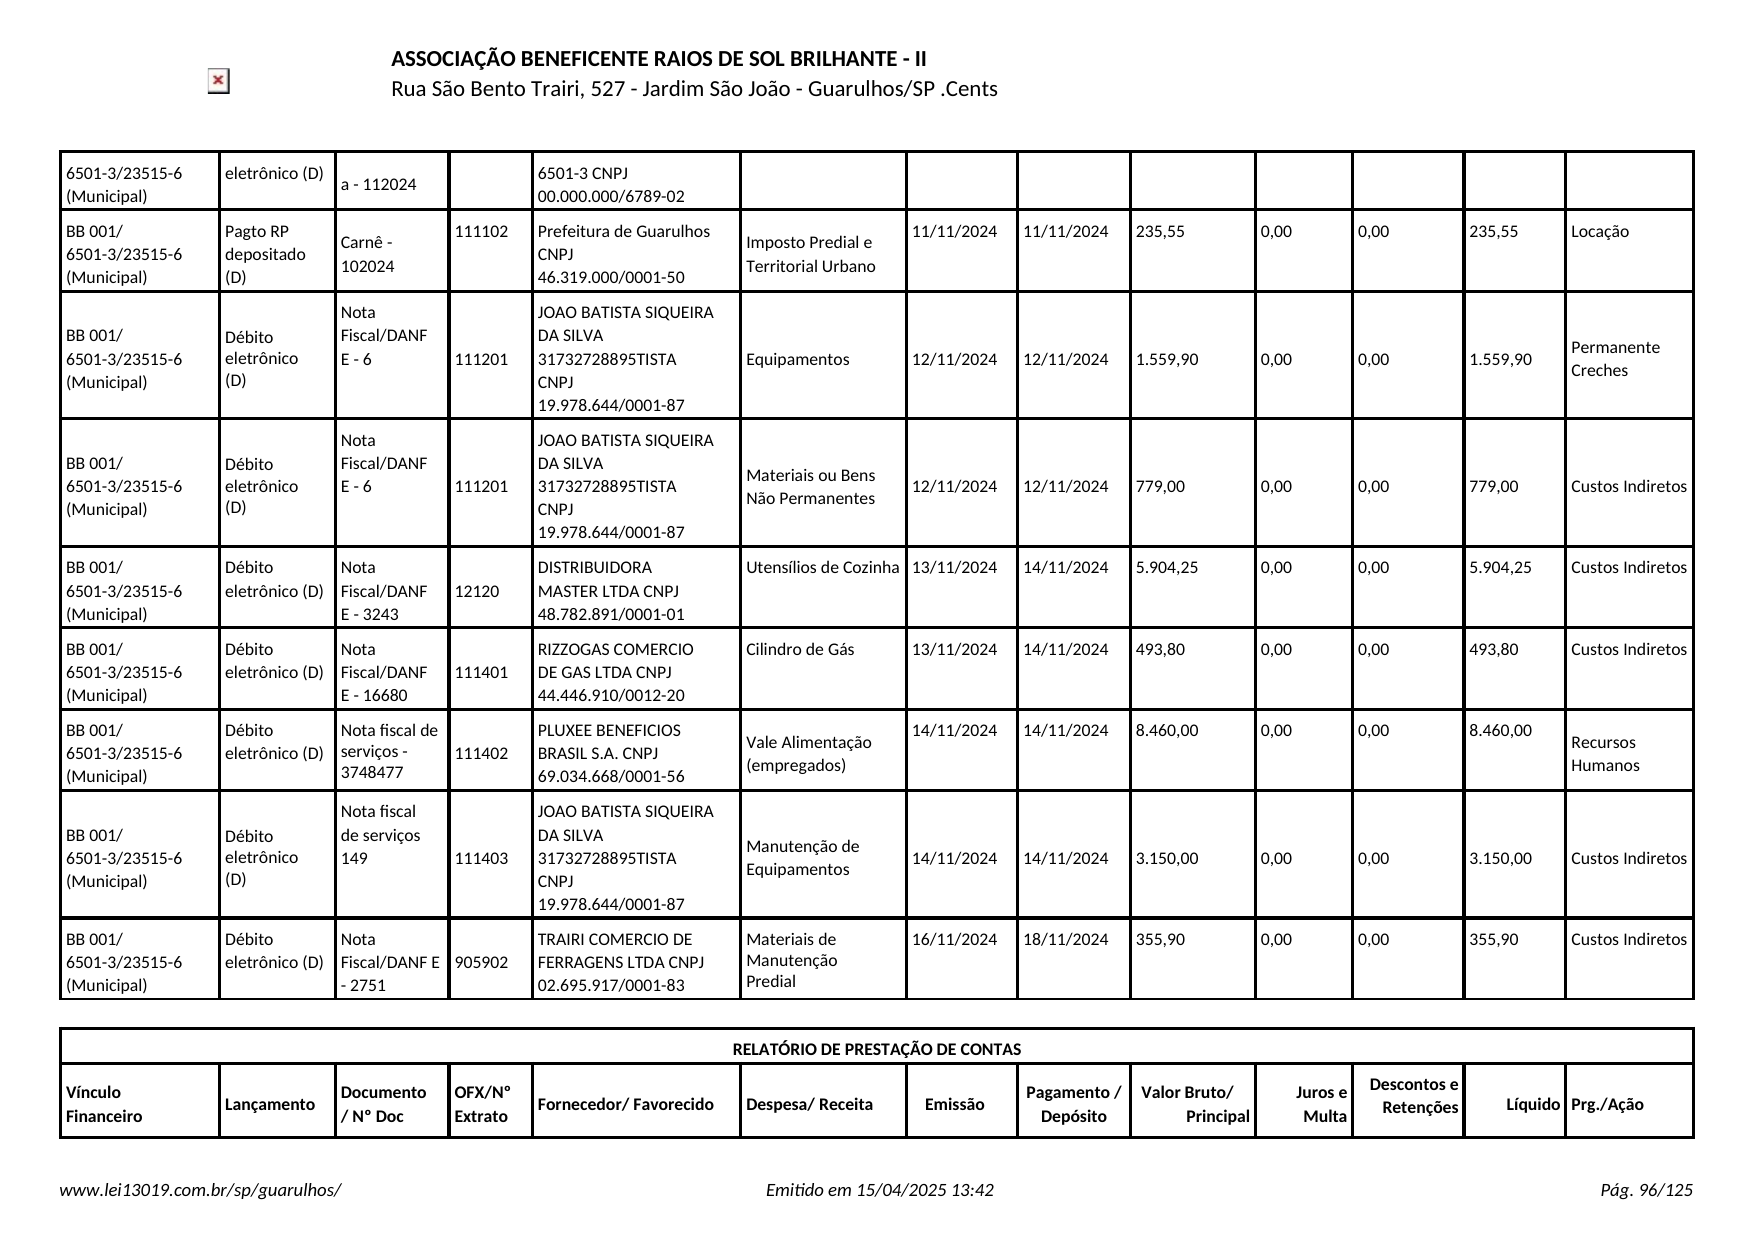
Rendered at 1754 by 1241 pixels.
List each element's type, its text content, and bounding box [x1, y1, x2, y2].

table_cell [1257, 153, 1351, 208]
table_cell 235,55 [1466, 211, 1564, 289]
table_cell Despesa/ Receita [742, 1065, 905, 1136]
table_cell Descontos e Retenções [1354, 1065, 1462, 1136]
table_cell 8.460,00 [1466, 711, 1564, 789]
table_cell Materiais de Manutenção Predial [742, 920, 905, 998]
table_cell Utensílios de Cozinha [742, 548, 905, 626]
table_cell 111201 [451, 420, 531, 545]
table_cell Débito eletrônico (D) [221, 629, 334, 707]
table_header RELATÓRIO DE PRESTAÇÃO DE CONTAS [62, 1030, 1692, 1062]
table_cell Documento / Nº Doc [337, 1065, 447, 1136]
table_cell JOAO BATISTA SIQUEIRA DA SILVA 31732728895TISTA CNPJ 19.978.644/0001-87 [534, 420, 739, 545]
table_cell 0,00 [1354, 293, 1462, 417]
table_cell 8.460,00 [1132, 711, 1254, 789]
table_cell 111403 [451, 792, 531, 916]
table_cell 5.904,25 [1466, 548, 1564, 626]
table_cell 0,00 [1257, 711, 1351, 789]
table_cell 0,00 [1354, 792, 1462, 916]
table_cell 0,00 [1257, 420, 1351, 545]
table_cell 355,90 [1466, 920, 1564, 998]
table_cell Custos Indiretos [1567, 920, 1692, 998]
table_cell [742, 153, 905, 208]
table_cell 779,00 [1466, 420, 1564, 545]
table_cell 3.150,00 [1132, 792, 1254, 916]
table_cell BB 001/ 6501-3/23515-6 (Municipal) [62, 792, 218, 916]
table_cell Manutenção de Equipamentos [742, 792, 905, 916]
table_cell 12/11/2024 [908, 293, 1016, 417]
table_cell 111402 [451, 711, 531, 789]
table_cell Pagto RP depositado (D) [221, 211, 334, 289]
table_cell 0,00 [1257, 548, 1351, 626]
table_cell 1.559,90 [1466, 293, 1564, 417]
table_cell [1132, 153, 1254, 208]
table_cell BB 001/ 6501-3/23515-6 (Municipal) [62, 548, 218, 626]
table_cell Cilindro de Gás [742, 629, 905, 707]
table_cell 12/11/2024 [1019, 420, 1129, 545]
table_cell Juros e Multa [1257, 1065, 1351, 1136]
table_cell Nota Fiscal/DANF E - 16680 [337, 629, 447, 707]
table_cell 0,00 [1257, 293, 1351, 417]
table_cell 3.150,00 [1466, 792, 1564, 916]
table_cell Locação [1567, 211, 1692, 289]
table_cell Prg./Ação [1567, 1065, 1692, 1136]
table_cell [1567, 153, 1692, 208]
table_cell Prefeitura de Guarulhos CNPJ 46.319.000/0001-50 [534, 211, 739, 289]
table_cell [1354, 153, 1462, 208]
table_cell 14/11/2024 [1019, 792, 1129, 916]
table_cell 235,55 [1132, 211, 1254, 289]
table_cell 905902 [451, 920, 531, 998]
table_cell 12120 [451, 548, 531, 626]
table_cell 0,00 [1354, 920, 1462, 998]
table_cell eletrônico (D) [221, 153, 334, 208]
table_cell Nota fiscal de serviços - 3748477 [337, 711, 447, 789]
table_cell 0,00 [1354, 548, 1462, 626]
table_cell 111201 [451, 293, 531, 417]
table_cell Nota Fiscal/DANF E - 2751 [337, 920, 447, 998]
table_cell OFX/Nº Extrato [451, 1065, 531, 1136]
table_cell Carnê - 102024 [337, 211, 447, 289]
table_cell Lançamento [221, 1065, 334, 1136]
table_cell 13/11/2024 [908, 629, 1016, 707]
table_cell [908, 153, 1016, 208]
table_cell Custos Indiretos [1567, 629, 1692, 707]
table_cell 355,90 [1132, 920, 1254, 998]
table_cell BB 001/ 6501-3/23515-6 (Municipal) [62, 420, 218, 545]
table_cell 493,80 [1132, 629, 1254, 707]
table_cell [1019, 153, 1129, 208]
table_cell BB 001/ 6501-3/23515-6 (Municipal) [62, 711, 218, 789]
table_cell Emissão [908, 1065, 1016, 1136]
table_cell Permanente Creches [1567, 293, 1692, 417]
table_cell JOAO BATISTA SIQUEIRA DA SILVA 31732728895TISTA CNPJ 19.978.644/0001-87 [534, 293, 739, 417]
table_cell 0,00 [1257, 629, 1351, 707]
table_cell Pagamento / Depósito [1019, 1065, 1129, 1136]
table_cell 5.904,25 [1132, 548, 1254, 626]
table_cell Fornecedor/ Favorecido [534, 1065, 739, 1136]
table_cell 779,00 [1132, 420, 1254, 545]
table_cell 12/11/2024 [908, 420, 1016, 545]
table_cell Nota Fiscal/DANF E - 3243 [337, 548, 447, 626]
table_cell 0,00 [1354, 629, 1462, 707]
table_cell Custos Indiretos [1567, 548, 1692, 626]
table_cell Débito eletrônico (D) [221, 711, 334, 789]
table_cell 0,00 [1354, 211, 1462, 289]
table_cell Nota Fiscal/DANF E - 6 [337, 293, 447, 417]
table_cell Nota fiscal de serviços 149 [337, 792, 447, 916]
table_cell Vale Alimentação (empregados) [742, 711, 905, 789]
table_cell 111401 [451, 629, 531, 707]
table_cell 6501-3/23515-6 (Municipal) [62, 153, 218, 208]
table_cell 493,80 [1466, 629, 1564, 707]
table_cell Valor Bruto/ Principal [1132, 1065, 1254, 1136]
table_cell BB 001/ 6501-3/23515-6 (Municipal) [62, 920, 218, 998]
table_cell [1466, 153, 1564, 208]
table_cell Débito eletrônico (D) [221, 548, 334, 626]
table_cell 14/11/2024 [1019, 711, 1129, 789]
table_cell JOAO BATISTA SIQUEIRA DA SILVA 31732728895TISTA CNPJ 19.978.644/0001-87 [534, 792, 739, 916]
table_cell 6501-3 CNPJ 00.000.000/6789-02 [534, 153, 739, 208]
table_cell DISTRIBUIDORA MASTER LTDA CNPJ 48.782.891/0001-01 [534, 548, 739, 626]
table_cell BB 001/ 6501-3/23515-6 (Municipal) [62, 629, 218, 707]
table_cell Imposto Predial e Territorial Urbano [742, 211, 905, 289]
table_cell 0,00 [1354, 420, 1462, 545]
table_cell Materiais ou Bens Não Permanentes [742, 420, 905, 545]
table_cell 1.559,90 [1132, 293, 1254, 417]
table_cell 16/11/2024 [908, 920, 1016, 998]
table_cell Líquido [1466, 1065, 1564, 1136]
table_cell Débito eletrônico (D) [221, 792, 334, 916]
table_cell Equipamentos [742, 293, 905, 417]
table_cell Custos Indiretos [1567, 792, 1692, 916]
table_cell 0,00 [1257, 920, 1351, 998]
table_cell 14/11/2024 [908, 792, 1016, 916]
table_cell 11/11/2024 [1019, 211, 1129, 289]
table_cell 11/11/2024 [908, 211, 1016, 289]
table_cell BB 001/ 6501-3/23515-6 (Municipal) [62, 293, 218, 417]
table_cell 111102 [451, 211, 531, 289]
table_cell 13/11/2024 [908, 548, 1016, 626]
table_cell TRAIRI COMERCIO DE FERRAGENS LTDA CNPJ 02.695.917/0001-83 [534, 920, 739, 998]
table_cell Débito eletrônico (D) [221, 420, 334, 545]
table_cell BB 001/ 6501-3/23515-6 (Municipal) [62, 211, 218, 289]
table_cell RIZZOGAS COMERCIO DE GAS LTDA CNPJ 44.446.910/0012-20 [534, 629, 739, 707]
table_cell 14/11/2024 [1019, 629, 1129, 707]
table_cell Débito eletrônico (D) [221, 920, 334, 998]
table_cell 0,00 [1257, 792, 1351, 916]
table_cell 12/11/2024 [1019, 293, 1129, 417]
table_cell Recursos Humanos [1567, 711, 1692, 789]
table_cell 0,00 [1354, 711, 1462, 789]
table_cell Custos Indiretos [1567, 420, 1692, 545]
table_cell Nota Fiscal/DANF E - 6 [337, 420, 447, 545]
table_cell Vínculo Financeiro [62, 1065, 218, 1136]
table_cell 18/11/2024 [1019, 920, 1129, 998]
table_cell [451, 153, 531, 208]
table_cell 0,00 [1257, 211, 1351, 289]
table_cell 14/11/2024 [1019, 548, 1129, 626]
table_cell a - 112024 [337, 153, 447, 208]
table_cell Débito eletrônico (D) [221, 293, 334, 417]
table_cell PLUXEE BENEFICIOS BRASIL S.A. CNPJ 69.034.668/0001-56 [534, 711, 739, 789]
table_cell 14/11/2024 [908, 711, 1016, 789]
